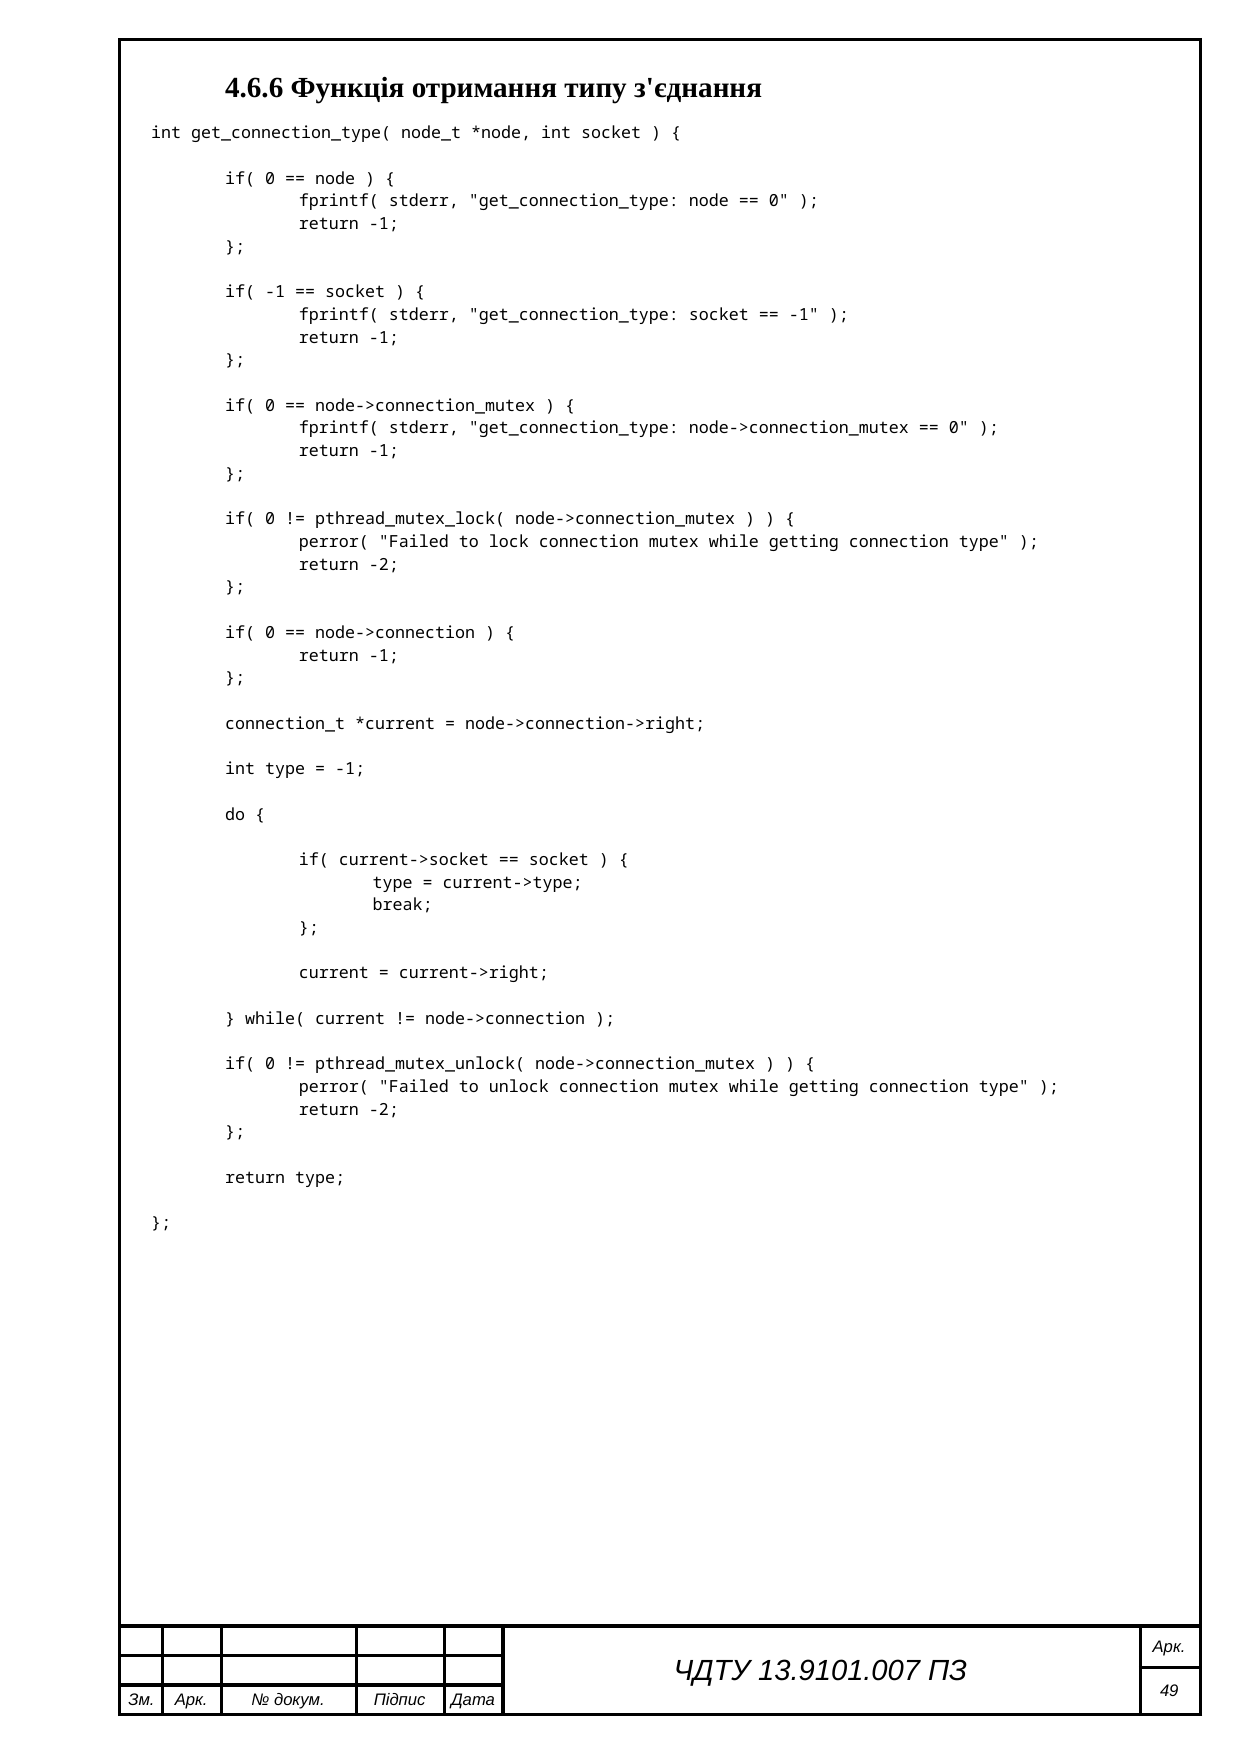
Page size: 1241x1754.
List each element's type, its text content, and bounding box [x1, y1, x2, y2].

text if( 0 != pthread_mutex_lock( node->connection_mutex ) ) { [151, 507, 1170, 529]
text }; [151, 234, 1170, 257]
text if( 0 == node ) { [151, 166, 1170, 189]
text return -1; [151, 325, 1170, 348]
text break; [151, 893, 1170, 916]
text return -1; [151, 643, 1170, 666]
text connection_t *current = node->connection->right; [151, 711, 1170, 734]
text perror( "Failed to unlock connection mutex while getting connection type" ); [151, 1074, 1170, 1097]
text }; [151, 916, 1170, 938]
text }; [151, 666, 1170, 688]
text return -1; [151, 212, 1170, 234]
text }; [151, 1211, 1170, 1233]
text fprintf( stderr, "get_connection_type: node == 0" ); [151, 189, 1170, 212]
text if( -1 == socket ) { [151, 280, 1170, 302]
text 4.6.6 Функція отримання типу з'єднання [151, 71, 1170, 104]
text int type = -1; [151, 757, 1170, 779]
text current = current->right; [151, 961, 1170, 984]
text return -2; [151, 1097, 1170, 1120]
text return type; [151, 1165, 1170, 1188]
text perror( "Failed to lock connection mutex while getting connection type" ); [151, 529, 1170, 552]
text if( current->socket == socket ) { [151, 847, 1170, 870]
text type = current->type; [151, 870, 1170, 893]
text if( 0 != pthread_mutex_unlock( node->connection_mutex ) ) { [151, 1052, 1170, 1074]
text }; [151, 575, 1170, 598]
text return -1; [151, 439, 1170, 461]
text if( 0 == node->connection_mutex ) { [151, 393, 1170, 416]
text do { [151, 802, 1170, 825]
text }; [151, 348, 1170, 371]
text }; [151, 1120, 1170, 1143]
text if( 0 == node->connection ) { [151, 620, 1170, 643]
text fprintf( stderr, "get_connection_type: socket == -1" ); [151, 302, 1170, 325]
text }; [151, 461, 1170, 484]
text fprintf( stderr, "get_connection_type: node->connection_mutex == 0" ); [151, 416, 1170, 439]
text } while( current != node->connection ); [151, 1006, 1170, 1029]
text int get_connection_type( node_t *node, int socket ) { [151, 121, 1170, 143]
text return -2; [151, 552, 1170, 575]
